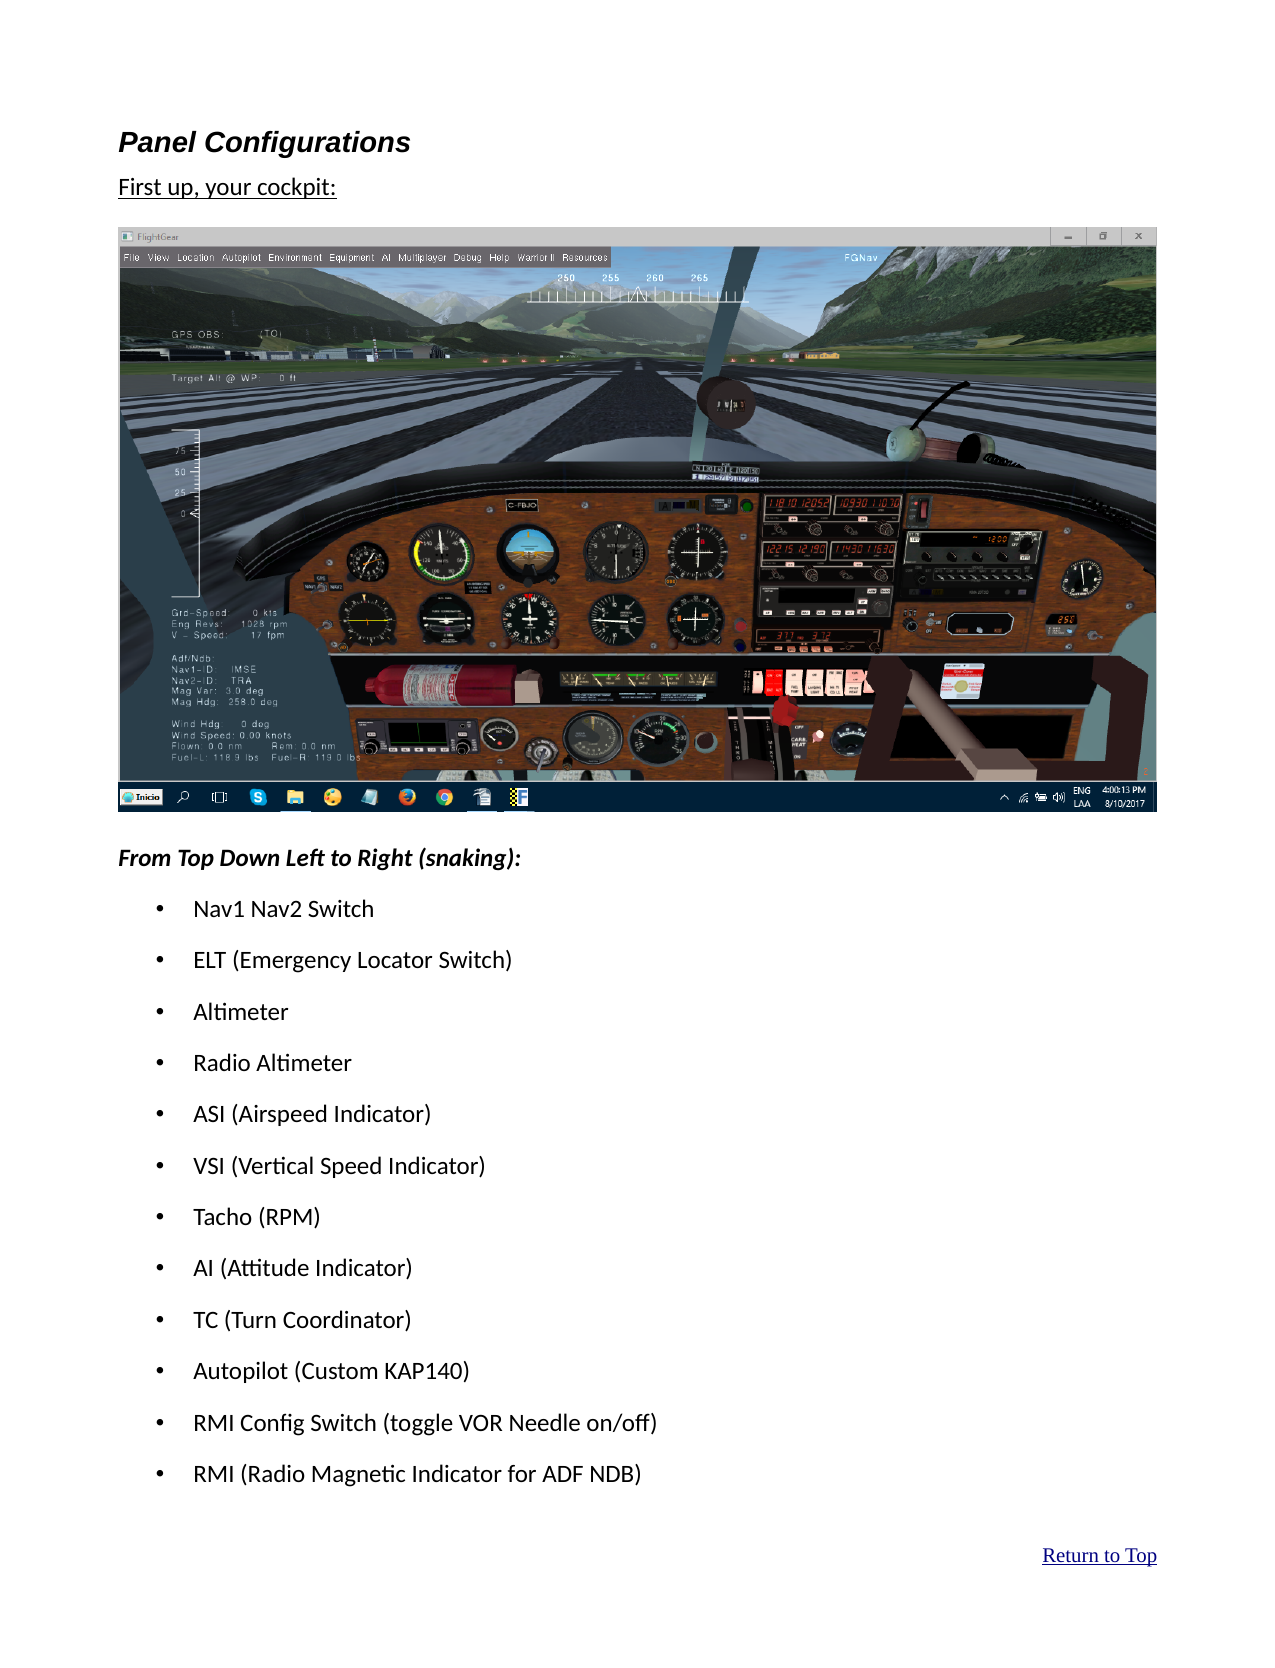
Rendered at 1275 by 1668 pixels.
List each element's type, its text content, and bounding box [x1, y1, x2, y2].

list Radio Altimeter [156, 1047, 1157, 1078]
list ASI (Airspeed Indicator) [156, 1098, 1157, 1129]
list TC (Turn Coordinator) [156, 1304, 1157, 1334]
list RMI (Radio Magnetic Indicator for ADF NDB) [156, 1458, 1157, 1488]
list RMI Config Switch (toggle VOR Needle on/off) [156, 1407, 1157, 1437]
list ELT (Emergency Locator Switch) [156, 944, 1157, 975]
list Tacho (RPM) [156, 1201, 1157, 1232]
subtitle Panel Configurations [118, 125, 1157, 159]
list Autopilot (Custom KAP140) [156, 1355, 1157, 1386]
text From Top Down Left to Right (snaking): [118, 812, 1157, 872]
text First up, your cockpit: [118, 171, 1157, 202]
picture [118, 227, 1157, 812]
list AI (Attitude Indicator) [156, 1253, 1157, 1283]
list Nav1 Nav2 Switch [156, 893, 1157, 924]
list Altimeter [156, 996, 1157, 1026]
list VSI (Vertical Speed Indicator) [156, 1150, 1157, 1180]
